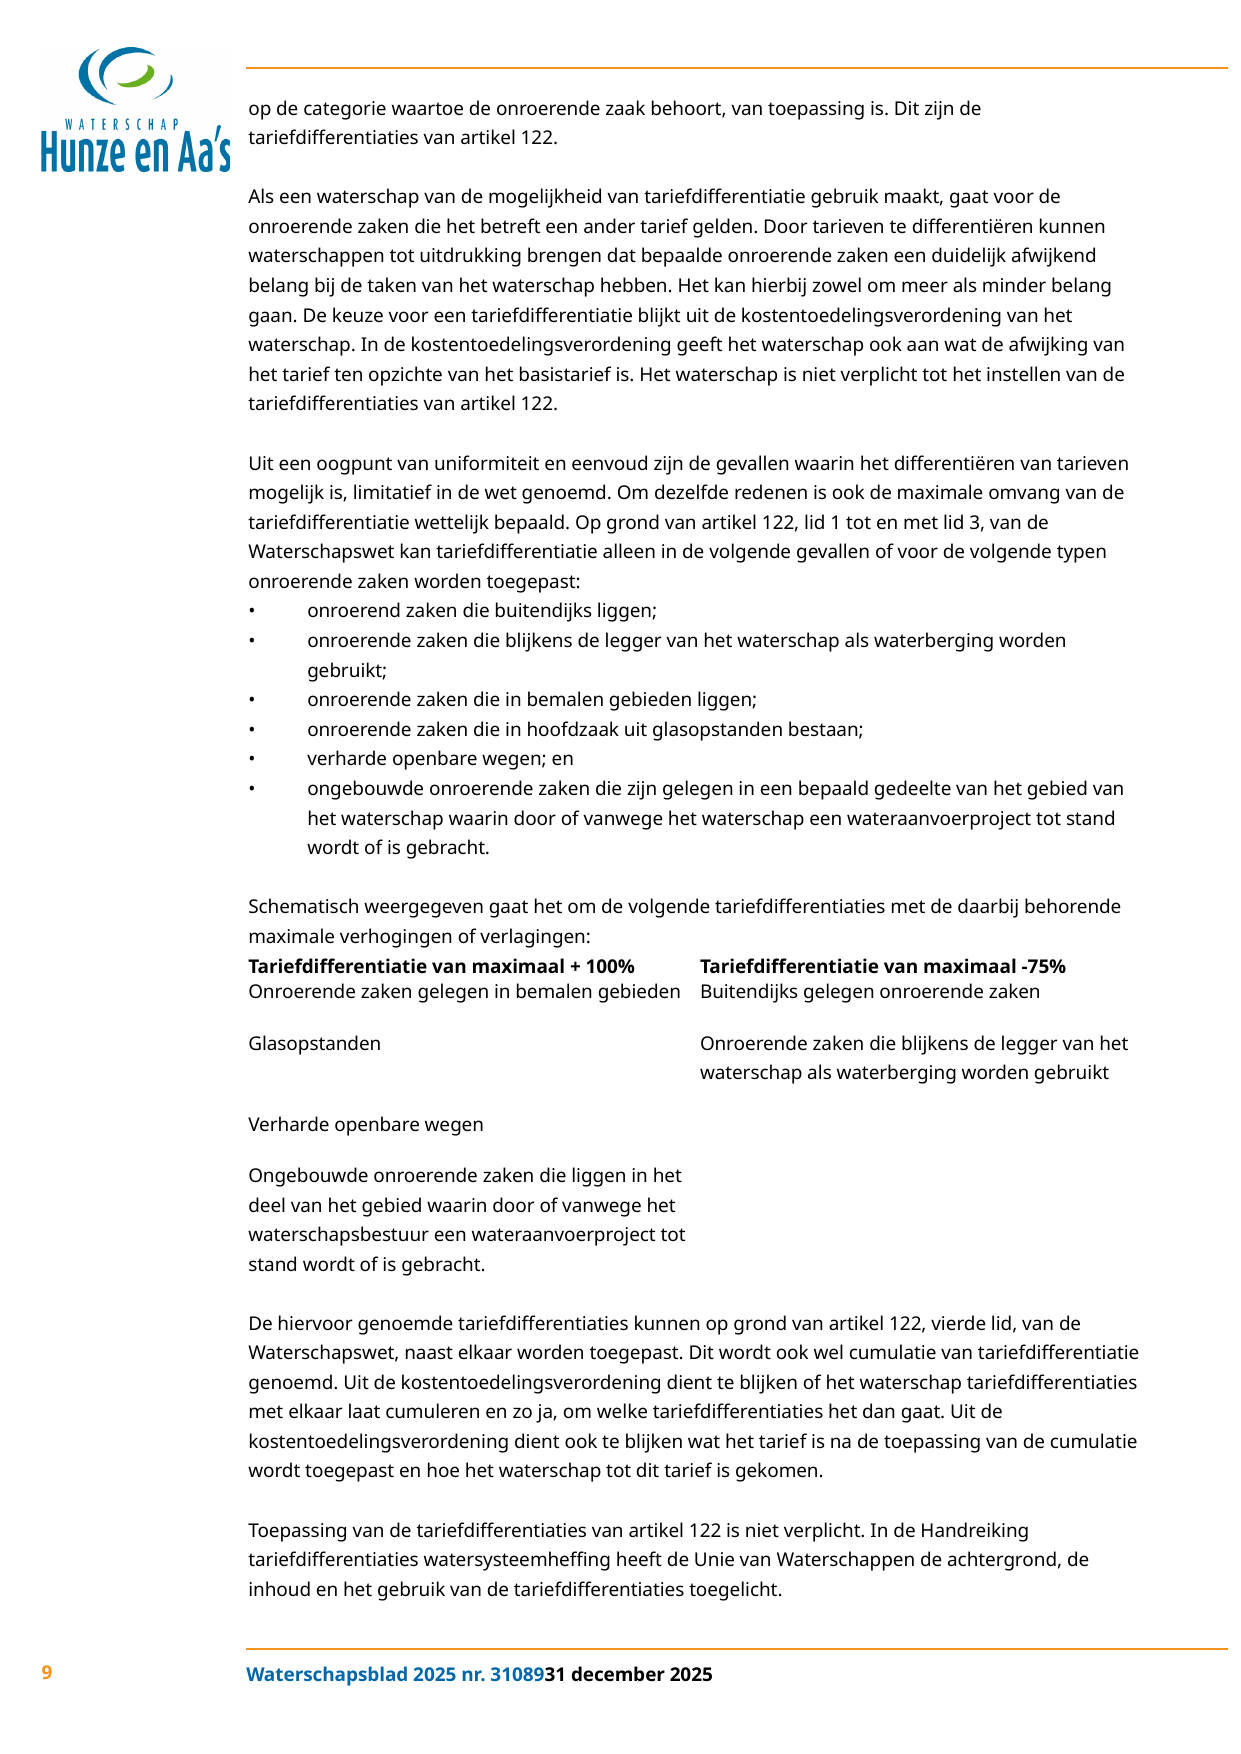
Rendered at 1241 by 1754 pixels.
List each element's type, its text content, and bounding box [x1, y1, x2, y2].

list onroerende zaken die in hoofdzaak uit glasopstanden bestaan; [248, 716, 1152, 742]
table_cell Ongebouwde onroerende zaken die liggen in het deel van het gebied waarin door of vanwege het waterschapsbestuur een wateraanvoerproject tot stand wordt of is gebracht. [248, 1163, 700, 1277]
text Uit een oogpunt van uniformiteit en eenvoud zijn de gevallen waarin het differentiëren van tarieven mogelijk is, limitatief in de wet genoemd. Om dezelfde redenen is ook de maximale omvang van de tariefdifferentiatie wettelijk bepaald. Op grond van artikel 122, lid 1 tot en met lid 3, van de Waterschapswet kan tariefdifferentiatie alleen in de volgende gevallen of voor de volgende typen onroerende zaken worden toegepast: [248, 450, 1152, 594]
table_cell Onroerende zaken die blijkens de legger van het waterschap als waterberging worden gebruikt [700, 1030, 1152, 1085]
picture [183, 163, 191, 172]
picture [41, 47, 231, 172]
list ongebouwde onroerende zaken die zijn gelegen in een bepaald gedeelte van het gebied van het waterschap waarin door of vanwege het waterschap een wateraanvoerproject tot stand wordt of is gebracht. [248, 775, 1152, 860]
table_cell [700, 1163, 1152, 1277]
table_header Tariefdifferentiatie van maximaal + 100% [248, 953, 700, 978]
text Toepassing van de tariefdifferentiaties van artikel 122 is niet verplicht. In de Handreiking tariefdifferentiaties watersysteemheffing heeft de Unie van Waterschappen de achtergrond, de inhoud en het gebruik van de tariefdifferentiaties toegelicht. [248, 1517, 1152, 1602]
list onroerende zaken die in bemalen gebieden liggen; [248, 686, 1152, 712]
text Schematisch weergegeven gaat het om de volgende tariefdifferentiaties met de daarbij behorende maximale verhogingen of verlagingen: [248, 893, 1152, 949]
table_cell Buitendijks gelegen onroerende zaken [700, 979, 1152, 1004]
table_cell Verharde openbare wegen [248, 1111, 700, 1137]
list onroerende zaken die blijkens de legger van het waterschap als waterberging worden gebruikt; [248, 627, 1152, 683]
list verharde openbare wegen; en [248, 746, 1152, 771]
table_cell Onroerende zaken gelegen in bemalen gebieden [248, 979, 700, 1004]
table_header Tariefdifferentiatie van maximaal -75% [700, 953, 1152, 978]
table_cell [248, 1137, 700, 1162]
table_cell [700, 1004, 1152, 1030]
table_cell [700, 1085, 1152, 1111]
picture [47, 154, 51, 172]
text De hiervoor genoemde tariefdifferentiaties kunnen op grond van artikel 122, vierde lid, van de Waterschapswet, naast elkaar worden toegepast. Dit wordt ook wel cumulatie van tariefdifferentiatie genoemd. Uit de kostentoedelingsverordening dient te blijken of het waterschap tariefdifferentiaties met elkaar laat cumuleren en zo ja, om welke tariefdifferentiaties het dan gaat. Uit de kostentoedelingsverordening dient ook te blijken wat het tarief is na de toepassing van de cumulatie wordt toegepast en hoe het waterschap tot dit tarief is gekomen. [248, 1310, 1152, 1483]
table_cell [700, 1137, 1152, 1162]
text Als een waterschap van de mogelijkheid van tariefdifferentiatie gebruik maakt, gaat voor de onroerende zaken die het betreft een ander tarief gelden. Door tarieven te differentiëren kunnen waterschappen tot uitdrukking brengen dat bepaalde onroerende zaken een duidelijk afwijkend belang bij de taken van het waterschap hebben. Het kan hierbij zowel om meer als minder belang gaan. De keuze voor een tariefdifferentiatie blijkt uit de kostentoedelingsverordening van het waterschap. In de kostentoedelingsverordening geeft het waterschap ook aan wat de afwijking van het tarief ten opzichte van het basistarief is. Het waterschap is niet verplicht tot het instellen van de tariefdifferentiaties van artikel 122. [248, 183, 1152, 416]
text op de categorie waartoe de onroerende zaak behoort, van toepassing is. Dit zijn de tariefdifferentiaties van artikel 122. [248, 95, 1152, 150]
table_cell Glasopstanden [248, 1030, 700, 1085]
list onroerend zaken die buitendijks liggen; [248, 598, 1152, 623]
table_cell [248, 1085, 700, 1111]
table_cell [248, 1004, 700, 1030]
picture [226, 145, 231, 156]
table_cell [700, 1111, 1152, 1137]
